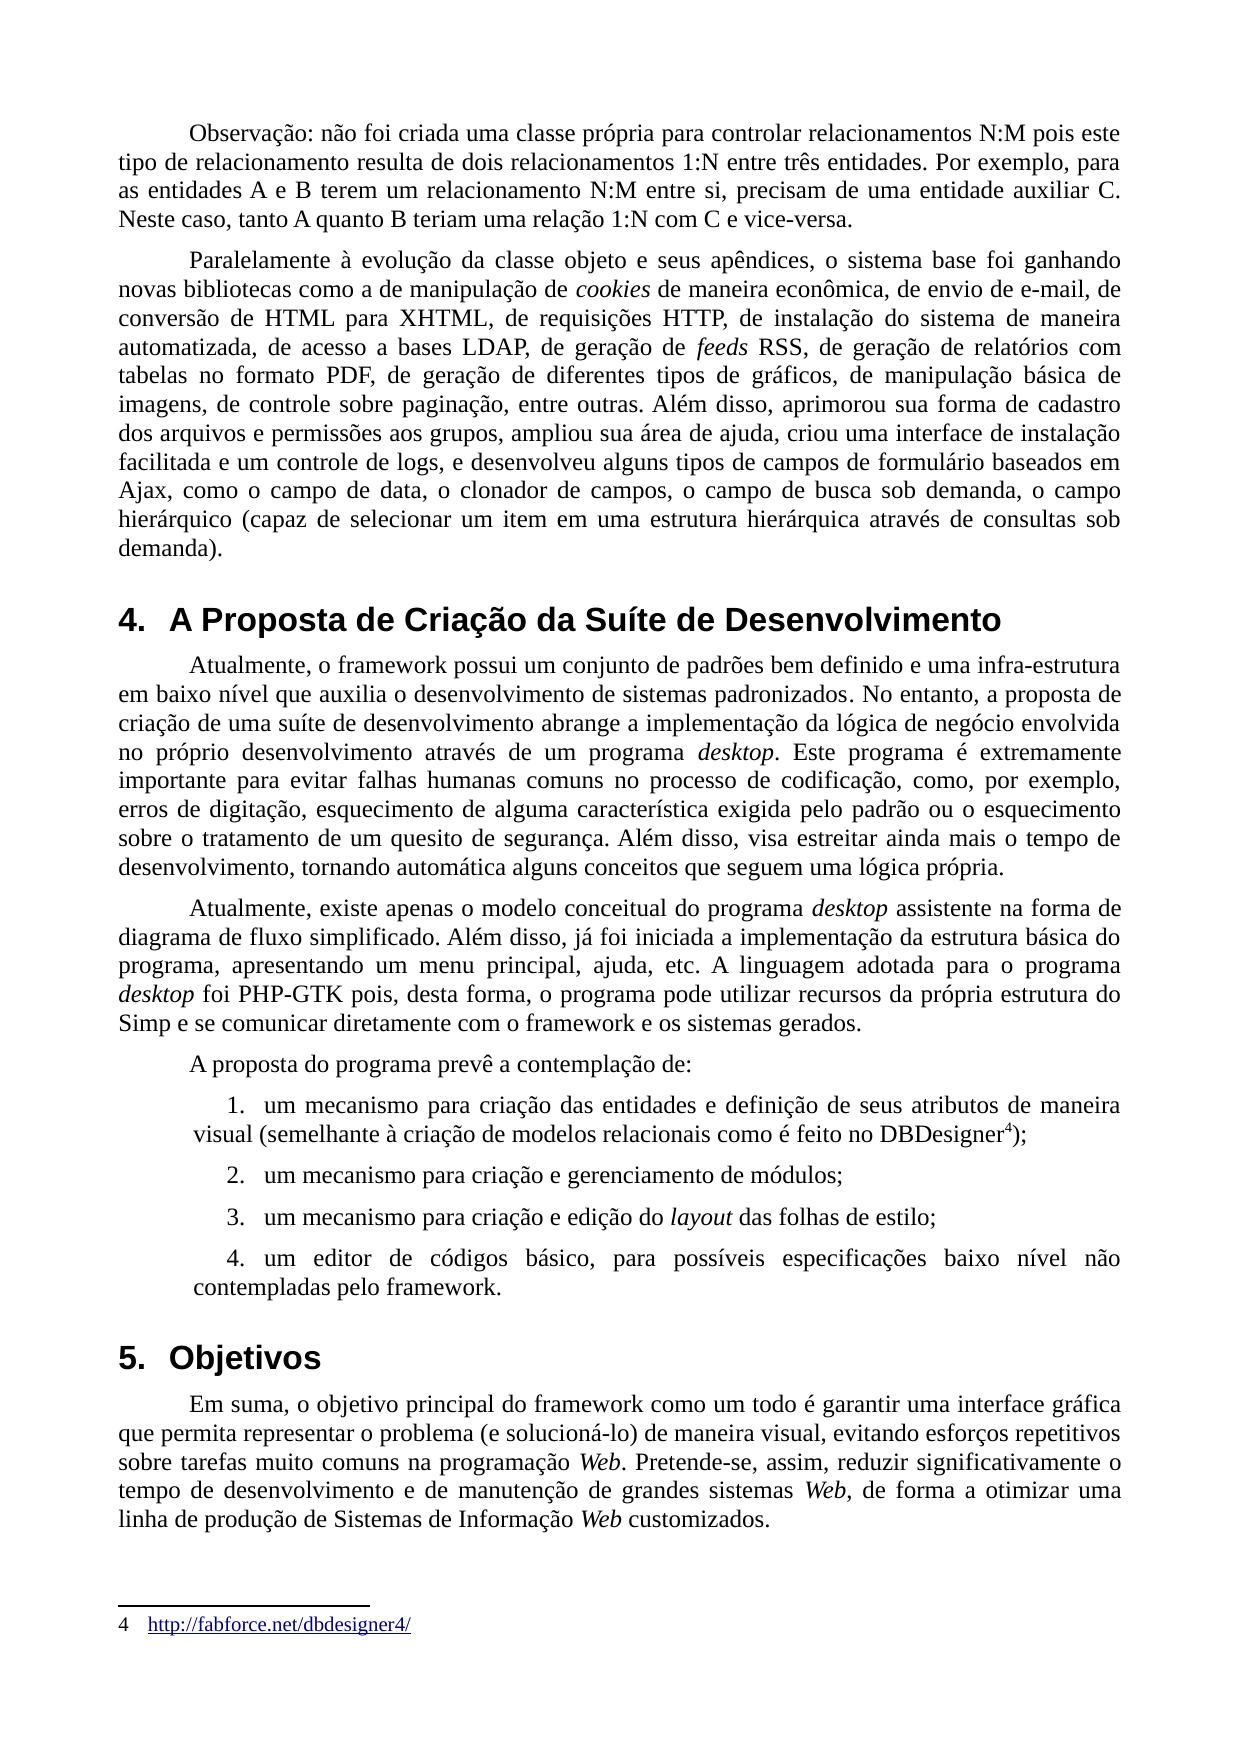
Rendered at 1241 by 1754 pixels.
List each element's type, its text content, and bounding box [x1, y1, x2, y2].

text Atualmente, existe apenas o modelo conceitual do programa desktop assistente na forma de diagrama de fluxo simplificado. Além disso, já foi iniciada a implementação da estrutura básica do programa, apresentando um menu principal, ajuda, etc. A linguagem adotada para o programa desktop foi PHP-GTK pois, desta forma, o programa pode utilizar recursos da própria estrutura do Simp e se comunicar diretamente com o framework e os sistemas gerados. [118, 893, 1122, 1037]
list um mecanismo para criação e gerenciamento de módulos; [156, 1161, 1122, 1189]
list um mecanismo para criação e edição do layout das folhas de estilo; [156, 1202, 1122, 1231]
list http://fabforce.net/dbdesigner4/ [118, 1612, 1122, 1636]
text Atualmente, o framework possui um conjunto de padrões bem definido e uma infra-estrutura em baixo nível que auxilia o desenvolvimento de sistemas padronizados. No entanto, a proposta de criação de uma suíte de desenvolvimento abrange a implementação da lógica de negócio envolvida no próprio desenvolvimento através de um programa desktop. Este programa é extremamente importante para evitar falhas humanas comuns no processo de codificação, como, por exemplo, erros de digitação, esquecimento de alguma característica exigida pelo padrão ou o esquecimento sobre o tratamento de um quesito de segurança. Além disso, visa estreitar ainda mais o tempo de desenvolvimento, tornando automática alguns conceitos que seguem uma lógica própria. [118, 651, 1122, 881]
text Em suma, o objetivo principal do framework como um todo é garantir uma interface gráfica que permita representar o problema (e solucioná-lo) de maneira visual, evitando esforços repetitivos sobre tarefas muito comuns na programação Web. Pretende-se, assim, reduzir significativamente o tempo de desenvolvimento e de manutenção de grandes sistemas Web, de forma a otimizar uma linha de produção de Sistemas de Informação Web customizados. [118, 1389, 1122, 1533]
text Paralelamente à evolução da classe objeto e seus apêndices, o sistema base foi ganhando novas bibliotecas como a de manipulação de cookies de maneira econômica, de envio de e-mail, de conversão de HTML para XHTML, de requisições HTTP, de instalação do sistema de maneira automatizada, de acesso a bases LDAP, de geração de feeds RSS, de geração de relatórios com tabelas no formato PDF, de geração de diferentes tipos de gráficos, de manipulação básica de imagens, de controle sobre paginação, entre outras. Além disso, aprimorou sua forma de cadastro dos arquivos e permissões aos grupos, ampliou sua área de ajuda, criou uma interface de instalação facilitada e um controle de logs, e desenvolveu alguns tipos de campos de formulário baseados em Ajax, como o campo de data, o clonador de campos, o campo de busca sob demanda, o campo hierárquico (capaz de selecionar um item em uma estrutura hierárquica através de consultas sob demanda). [118, 246, 1122, 562]
list um editor de códigos básico, para possíveis especificações baixo nível não contempladas pelo framework. [156, 1243, 1122, 1301]
subtitle A Proposta de Criação da Suíte de Desenvolvimento [118, 599, 1122, 638]
text Observação: não foi criada uma classe própria para controlar relacionamentos N:M pois este tipo de relacionamento resulta de dois relacionamentos 1:N entre três entidades. Por exemplo, para as entidades A e B terem um relacionamento N:M entre si, precisam de uma entidade auxiliar C. Neste caso, tanto A quanto B teriam uma relação 1:N com C e vice-versa. [118, 118, 1122, 233]
text A proposta do programa prevê a contemplação de: [118, 1049, 1122, 1078]
subtitle Objetivos [118, 1338, 1122, 1377]
list um mecanismo para criação das entidades e definição de seus atributos de maneira visual (semelhante à criação de modelos relacionais como é feito no DBDesigner); [156, 1091, 1122, 1148]
